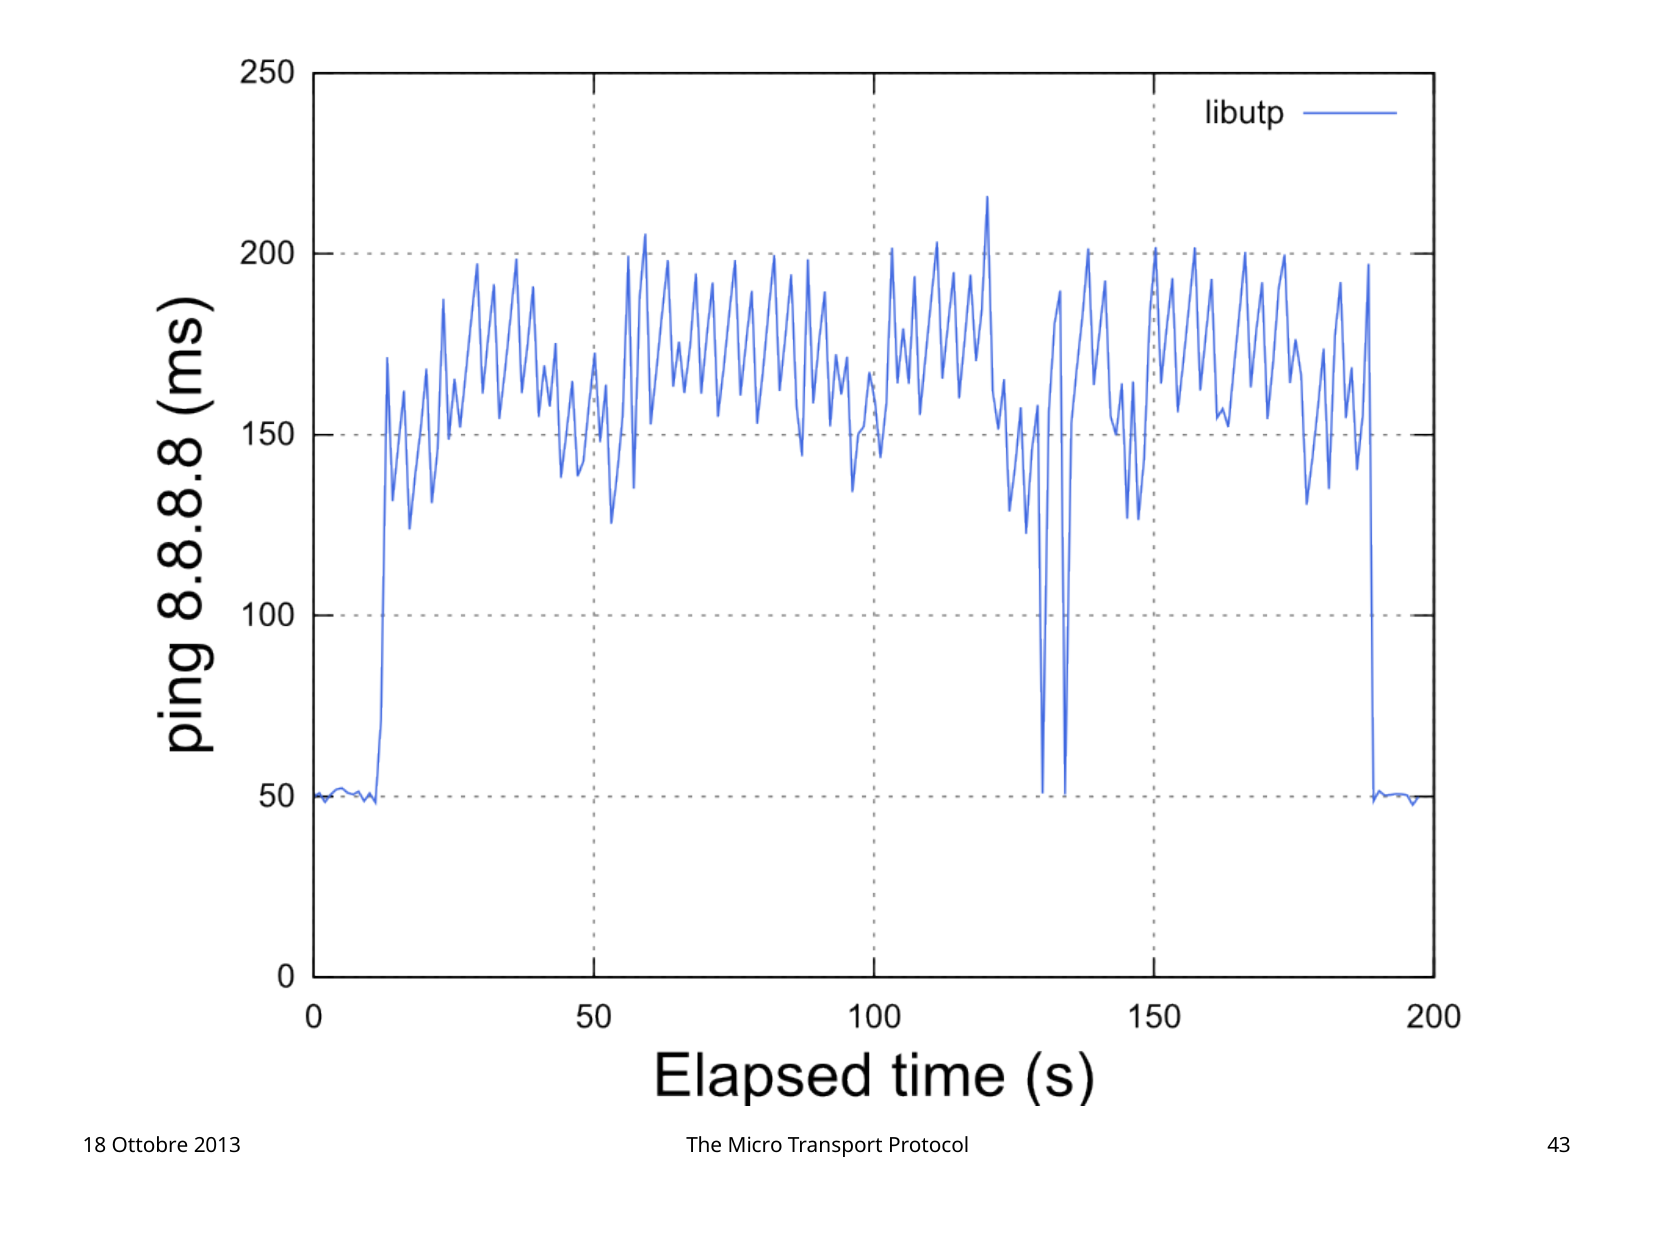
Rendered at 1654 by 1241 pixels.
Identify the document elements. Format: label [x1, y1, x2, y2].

picture [154, 36, 1490, 1106]
